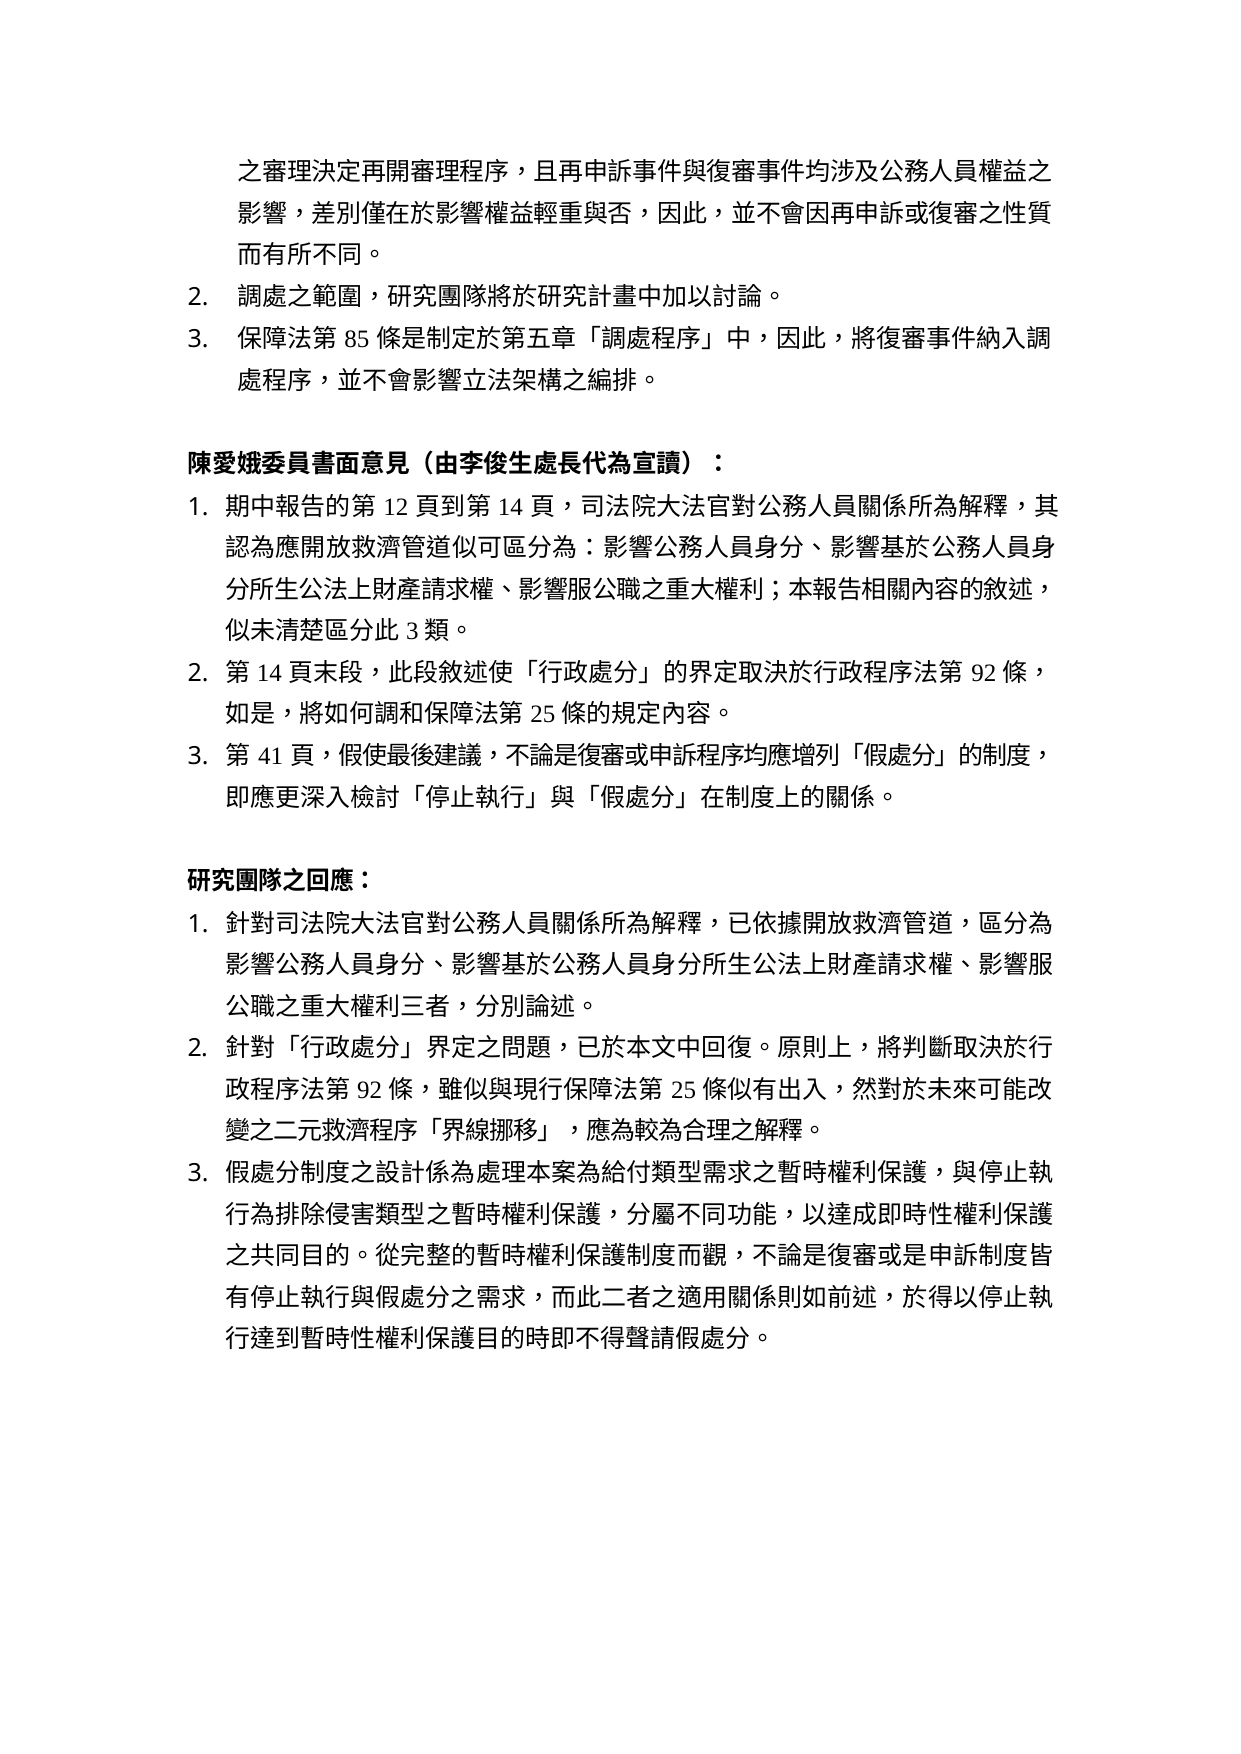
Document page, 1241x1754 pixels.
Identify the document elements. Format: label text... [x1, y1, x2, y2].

list 保障法第 85 條是制定於第五章「調處程序」中，因此，將復審事件納入調處程序，並不會影響立法架構之編排。 [187, 321, 1053, 396]
subtitle 研究團隊之回應： [187, 863, 1148, 897]
list 調處之範圍，研究團隊將於研究計畫中加以討論。 [187, 279, 1148, 313]
subtitle 陳愛娥委員書面意見（由李俊生處長代為宣讀）： [187, 446, 1148, 480]
list 假處分制度之設計係為處理本案為給付類型需求之暫時權利保護，與停止執行為排除侵害類型之暫時權利保護，分屬不同功能，以達成即時性權利保護之共同目的。從完整的暫時權利保護制度而觀，不論是復審或是申訴制度皆有停止執行與假處分之需求，而此二者之適用關係則如前述，於得以停止執行達到暫時性權利保護目的時即不得聲請假處分。 [187, 1155, 1053, 1355]
text 之審理決定再開審理程序，且再申訴事件與復審事件均涉及公務人員權益之影響，差別僅在於影響權益輕重與否，因此，並不會因再申訴或復審之性質而有所不同。 [237, 154, 1053, 271]
list 針對司法院大法官對公務人員關係所為解釋，已依據開放救濟管道，區分為影響公務人員身分、影響基於公務人員身分所生公法上財產請求權、影響服公職之重大權利三者，分別論述。 [187, 905, 1053, 1022]
list 第 14 頁末段，此段敘述使「行政處分」的界定取決於行政程序法第 92 條， 如是，將如何調和保障法第 25 條的規定內容。 [187, 655, 1053, 730]
list 針對「行政處分」界定之問題，已於本文中回復。原則上，將判斷取決於行政程序法第 92 條，雖似與現行保障法第 25 條似有出入，然對於未來可能改變之二元救濟程序「界線挪移」，應為較為合理之解釋。 [187, 1030, 1053, 1147]
list 第 41 頁，假使最後建議，不論是復審或申訴程序均應增列「假處分」的制度， 即應更深入檢討「停止執行」與「假處分」在制度上的關係。 [187, 738, 1059, 813]
list 期中報告的第 12 頁到第 14 頁，司法院大法官對公務人員關係所為解釋，其認為應開放救濟管道似可區分為：影響公務人員身分、影響基於公務人員身分所生公法上財產請求權、影響服公職之重大權利；本報告相關內容的敘述， 似未清楚區分此 3 類。 [187, 488, 1059, 647]
